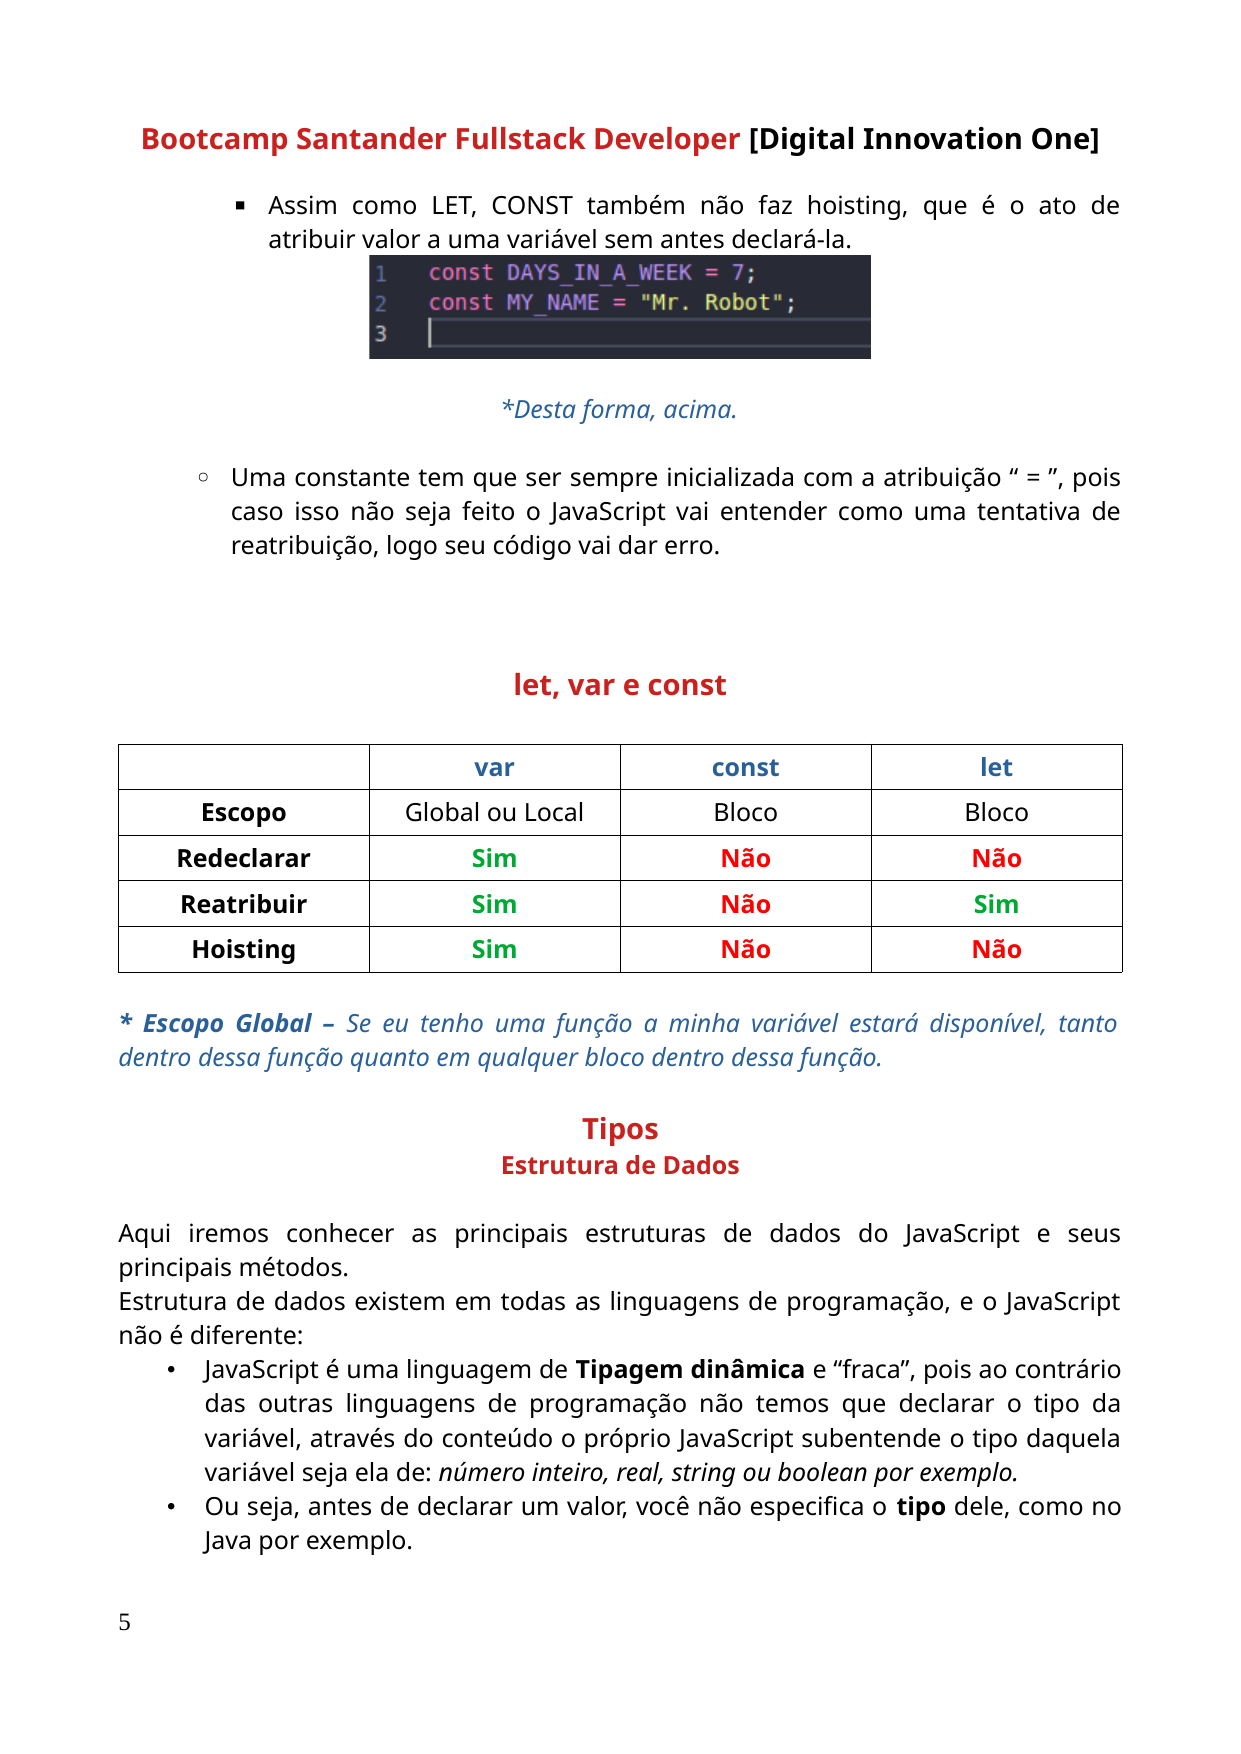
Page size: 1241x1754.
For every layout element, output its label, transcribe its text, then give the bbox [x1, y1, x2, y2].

text Tipos [118, 1108, 1122, 1148]
table_cell Sim [370, 927, 620, 972]
table_cell Reatribuir [119, 881, 369, 926]
table_header const [621, 745, 871, 789]
table_cell Sim [370, 836, 620, 880]
table_cell Escopo [119, 790, 369, 835]
list Assim como LET, CONST também não faz hoisting, que é o ato de atribuir valor a uma variável sem antes declará-la. [231, 187, 1122, 255]
picture [369, 255, 871, 359]
table_cell Não [621, 881, 871, 926]
text Estrutura de dados existem em todas as linguagens de programação, e o JavaScript não é diferente: [118, 1284, 1122, 1352]
list Uma constante tem que ser sempre inicializada com a atribuição “ = ”, pois caso isso não seja feito o JavaScript vai entender como uma tentativa de reatribuição, logo seu código vai dar erro. [193, 460, 1122, 562]
text let, var e const [118, 664, 1122, 704]
table_cell Sim [872, 881, 1122, 926]
table_cell Não [621, 836, 871, 880]
table_cell Redeclarar [119, 836, 369, 880]
text Aqui iremos conhecer as principais estruturas de dados do JavaScript e seus principais métodos. [118, 1216, 1122, 1284]
table_header [119, 745, 369, 789]
table_header let [872, 745, 1122, 789]
table_cell Não [872, 836, 1122, 880]
table_cell Hoisting [119, 927, 369, 972]
table_cell Não [872, 927, 1122, 972]
table_cell Bloco [872, 790, 1122, 835]
table_header var [370, 745, 620, 789]
text * Escopo Global – Se eu tenho uma função a minha variável estará disponível, tanto dentro dessa função quanto em qualquer bloco dentro dessa função. [118, 1006, 1122, 1074]
table_cell Sim [370, 881, 620, 926]
text *Desta forma, acima. [118, 392, 1122, 426]
table_cell Não [621, 927, 871, 972]
text Estrutura de Dados [118, 1148, 1122, 1182]
table_cell Global ou Local [370, 790, 620, 835]
table_cell Bloco [621, 790, 871, 835]
list JavaScript é uma linguagem de Tipagem dinâmica e “fraca”, pois ao contrário das outras linguagens de programação não temos que declarar o tipo da variável, através do conteúdo o próprio JavaScript subentende o tipo daquela variável seja ela de: número inteiro, real, string ou boolean por exemplo. [167, 1352, 1122, 1488]
list Ou seja, antes de declarar um valor, você não especifica o tipo dele, como no Java por exemplo. [167, 1488, 1122, 1556]
